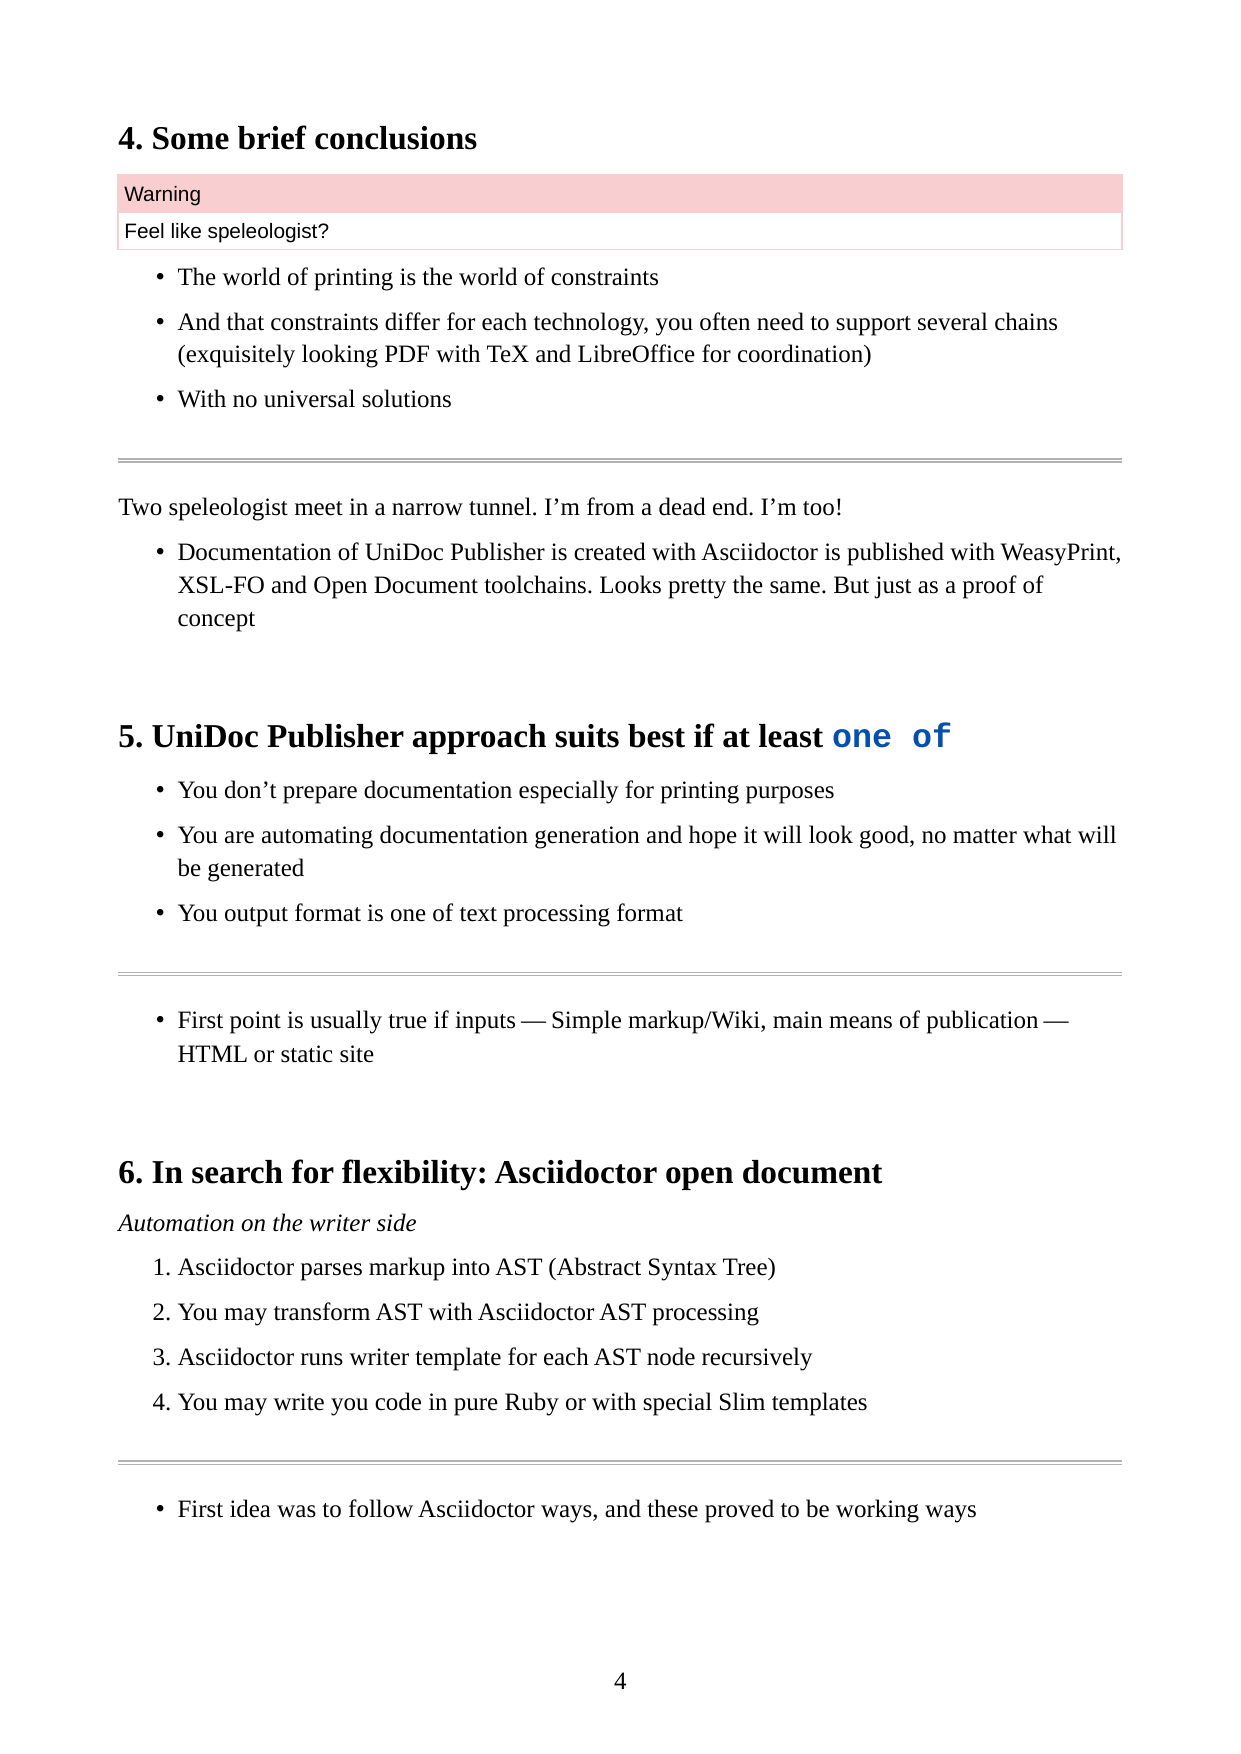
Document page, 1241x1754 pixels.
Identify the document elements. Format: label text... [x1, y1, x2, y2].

list Asciidoctor runs writer template for each AST node recursively [177, 1342, 1122, 1371]
table_cell Feel like speleologist? [119, 213, 1121, 248]
list You may transform AST with Asciidoctor AST processing [177, 1297, 1122, 1326]
subtitle 4. Some brief conclusions [118, 118, 1122, 156]
list You may write you code in pure Ruby or with special Slim templates [177, 1387, 1122, 1416]
subtitle 6. In search for flexibility: Asciidoctor open document [118, 1152, 1122, 1190]
table_header Warning [119, 175, 1121, 211]
list You output format is one of text processing format [177, 898, 1122, 927]
list Documentation of UniDoc Publisher is created with Asciidoctor is published with WeasyPrint, XSL-FO and Open Document toolchains. Looks pretty the same. But just as a proof of concept [177, 537, 1122, 632]
list And that constraints differ for each technology, you often need to support several chains (exquisitely looking PDF with TeX and LibreOffice for coordination) [177, 307, 1122, 368]
text Automation on the writer side [118, 1208, 1122, 1236]
list First point is usually true if inputs — Simple markup/Wiki, main means of publication — HTML or static site [177, 1006, 1122, 1067]
list The world of printing is the world of constraints [177, 262, 1122, 291]
subtitle 5. UniDoc Publisher approach suits best if at least one of [118, 716, 1122, 757]
list You don’t prepare documentation especially for printing purposes [177, 775, 1122, 804]
list With no universal solutions [177, 384, 1122, 413]
text Two speleologist meet in a narrow tunnel. I’m from a dead end. I’m too! [118, 492, 1122, 521]
list You are automating documentation generation and hope it will look good, no matter what will be generated [177, 820, 1122, 882]
list First idea was to follow Asciidoctor ways, and these proved to be working ways [177, 1494, 1122, 1523]
list Asciidoctor parses markup into AST (Abstract Syntax Tree) [177, 1252, 1122, 1281]
